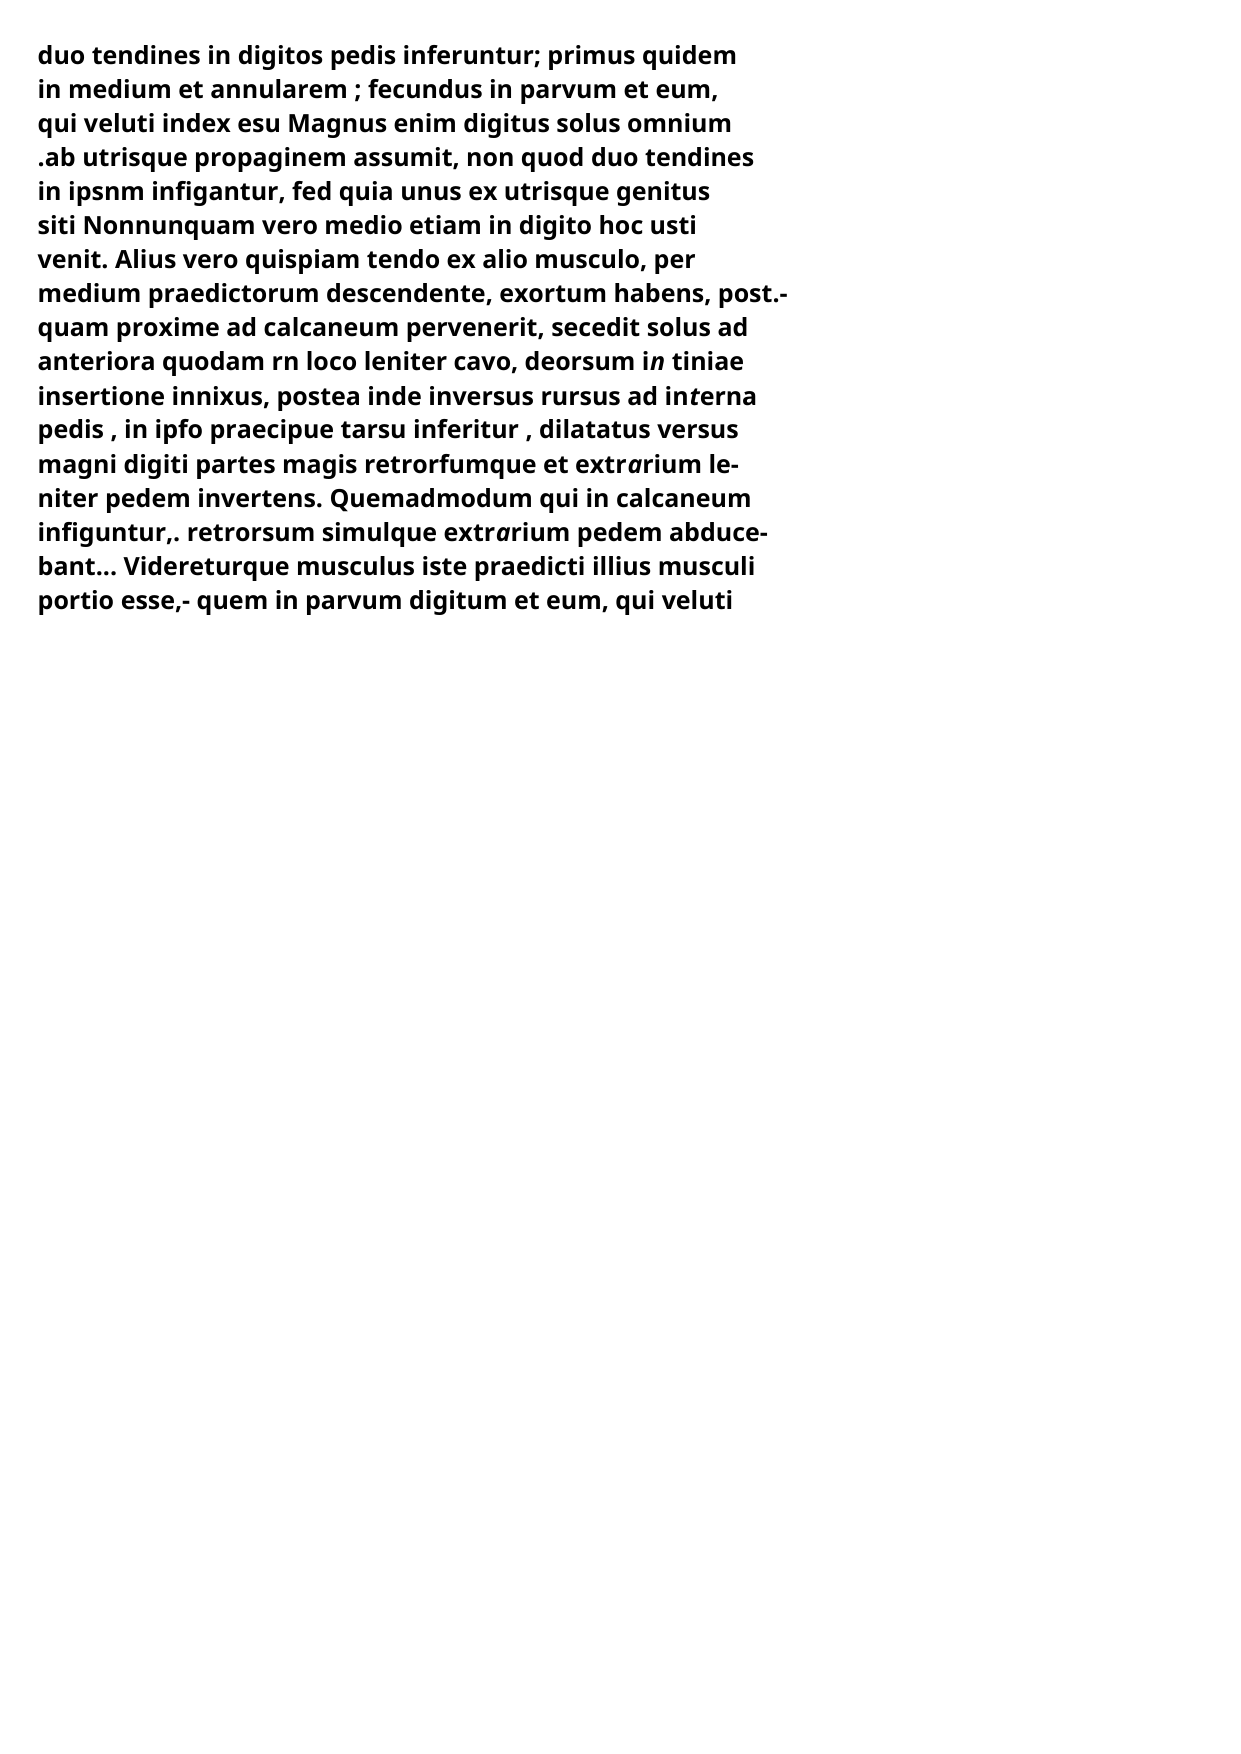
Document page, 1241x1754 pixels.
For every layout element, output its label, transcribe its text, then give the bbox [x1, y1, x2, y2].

text duo tendines in digitos pedis inferuntur; primus quidem in medium et annularem ; fecundus in parvum et eum, qui veluti index esu Magnus enim digitus solus omnium .ab utrisque propaginem assumit, non quod duo tendines in ipsnm infigantur, fed quia unus ex utrisque genitus siti Nonnunquam vero medio etiam in digito hoc usti venit. Alius vero quispiam tendo ex alio musculo, per medium praedictorum descendente, exortum habens, post.- quam proxime ad calcaneum pervenerit, secedit solus ad anteriora quodam rn loco leniter cavo, deorsum in tiniae insertione innixus, postea inde inversus rursus ad interna pedis , in ipfo praecipue tarsu inferitur , dilatatus versus magni digiti partes magis retrorfumque et extrarium le- niter pedem invertens. Quemadmodum qui in calcaneum infiguntur,. retrorsum simulque extrarium pedem abduce- bant... Videreturque musculus iste praedicti illius musculi portio esse,- quem in parvum digitum et eum, qui veluti [37, 37, 1203, 617]
